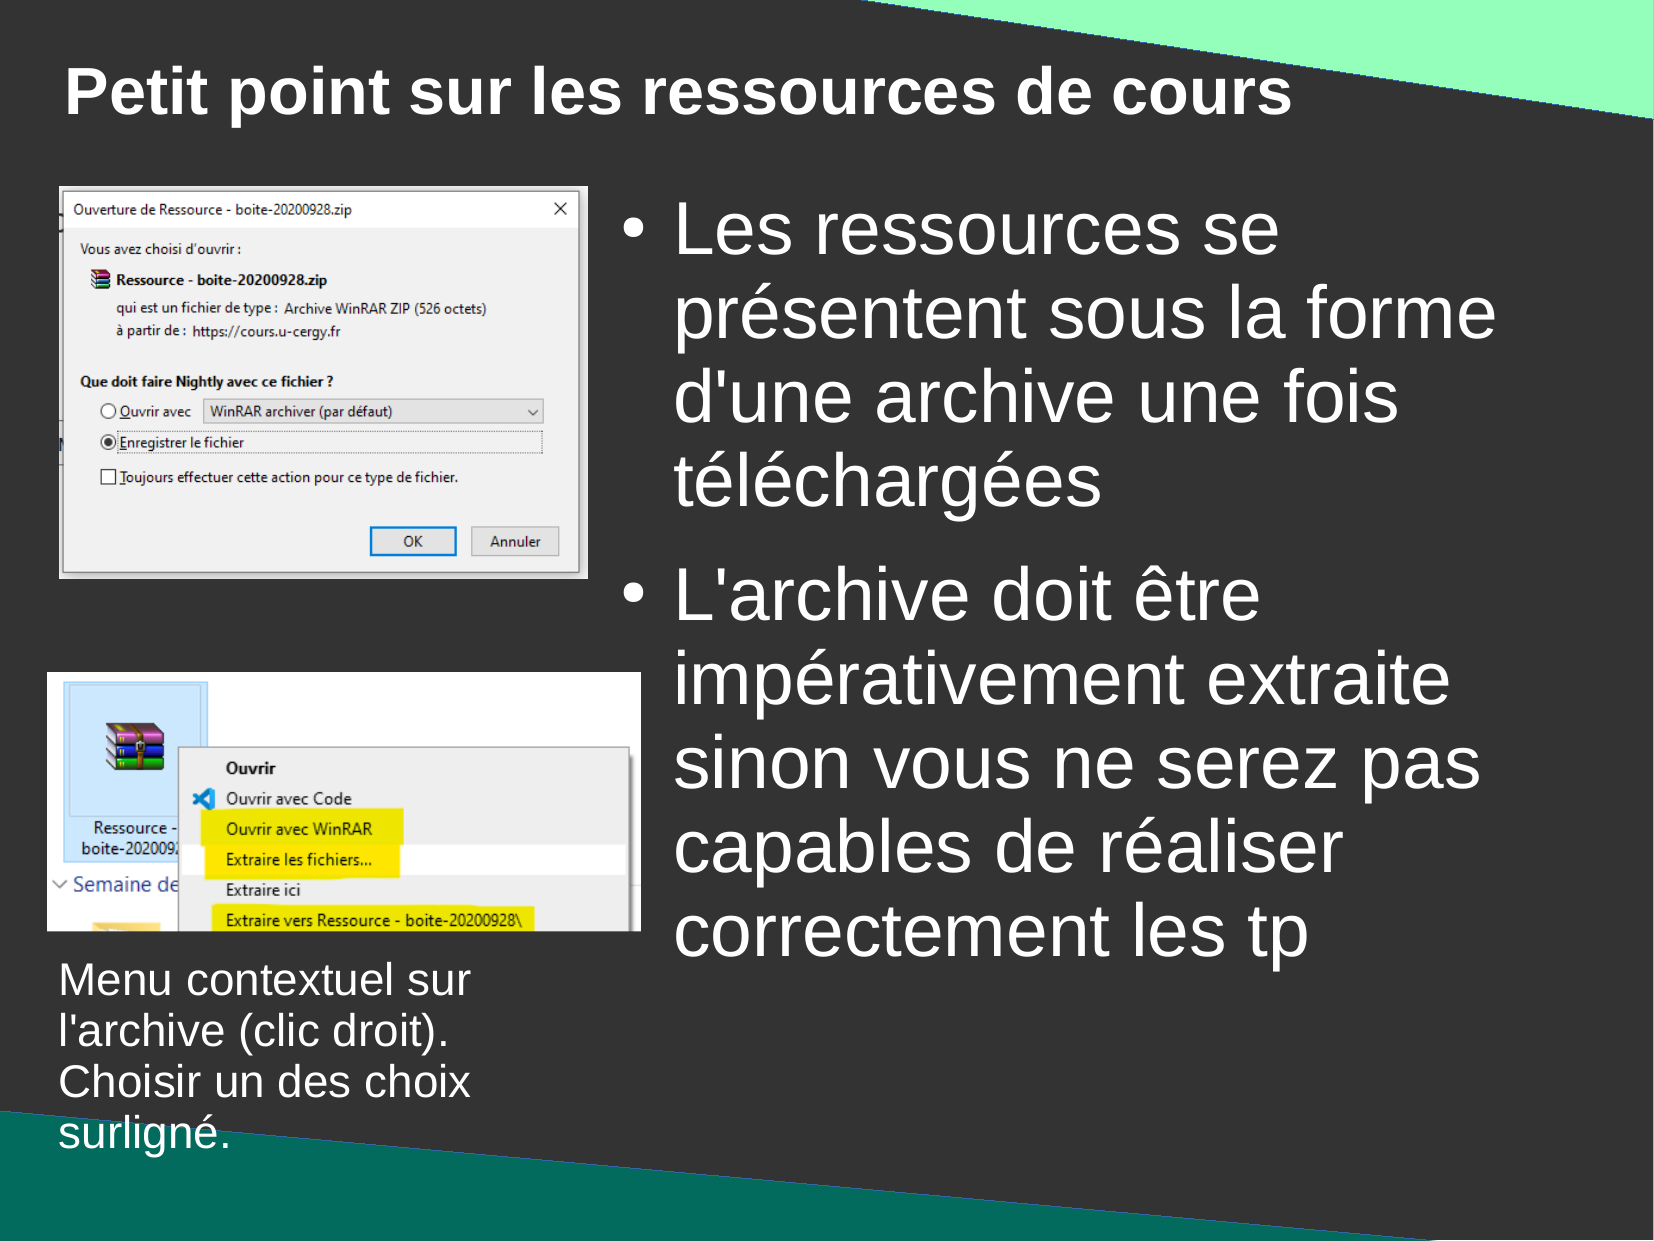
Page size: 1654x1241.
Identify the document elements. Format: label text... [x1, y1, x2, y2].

title Menu contextuel sur l'archive (clic droit). Choisir un des choix surligné. [59, 953, 630, 1159]
list Les ressources se présentent sous la forme d'une archive une fois téléchargées L'archive doit être impérativement extraite sinon vous ne serez pas capables de réaliser correctement les tp [602, 186, 1620, 1099]
picture [59, 186, 588, 579]
picture [47, 672, 641, 954]
title Petit point sur les ressources de cours [64, 54, 1553, 157]
text_box [861, 0, 1654, 120]
